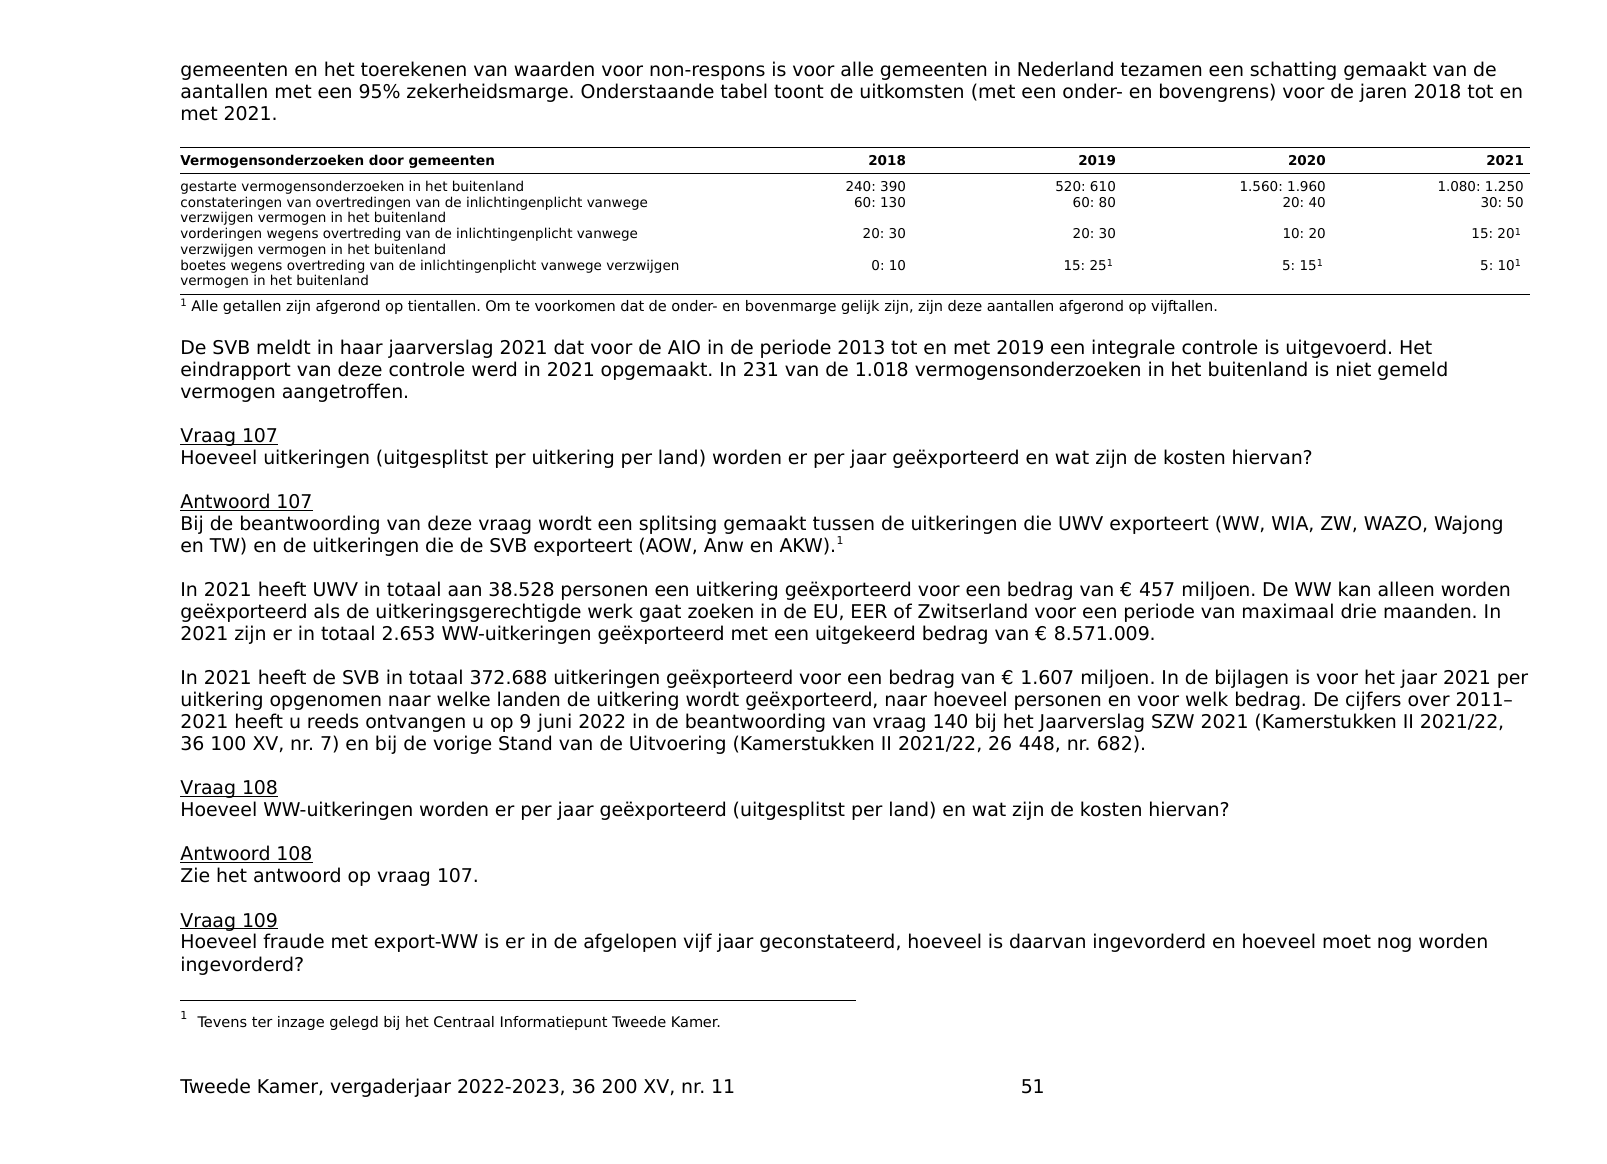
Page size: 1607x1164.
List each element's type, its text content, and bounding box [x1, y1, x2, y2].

table_cell 5: 151 [1122, 258, 1331, 293]
table_header 2021 [1331, 148, 1529, 173]
table_cell 5: 101 [1331, 258, 1529, 293]
text Tevens ter inzage gelegd bij het Centraal Informatiepunt Tweede Kamer. [180, 1009, 1529, 1031]
text In 2021 heeft de SVB in totaal 372.688 uitkeringen geëxporteerd voor een bedrag van € 1.607 miljoen. In de bijlagen is voor het jaar 2021 per uitkering opgenomen naar welke landen de uitkering wordt geëxporteerd, naar hoeveel personen en voor welk bedrag. De cijfers over 2011–2021 heeft u reeds ontvangen u op 9 juni 2022 in de beantwoording van vraag 140 bij het Jaarverslag SZW 2021 (Kamerstukken II 2021/22, 36 100 XV, nr. 7) en bij de vorige Stand van de Uitvoering (Kamerstukken II 2021/22, 26 448, nr. 682). [180, 667, 1529, 755]
text Zie het antwoord op vraag 107. [180, 865, 1529, 887]
table_cell 60: 80 [912, 195, 1122, 226]
text gemeenten en het toerekenen van waarden voor non-respons is voor alle gemeenten in Nederland tezamen een schatting gemaakt van de aantallen met een 95% zekerheidsmarge. Onderstaande tabel toont de uitkomsten (met een onder- en bovengrens) voor de jaren 2018 tot en met 2021. [180, 59, 1529, 125]
table_cell 15: 251 [912, 258, 1122, 293]
text Hoeveel fraude met export-WW is er in de afgelopen vijf jaar geconstateerd, hoeveel is daarvan ingevorderd en hoeveel moet nog worden ingevorderd? [180, 931, 1529, 975]
table_cell 15: 201 [1331, 226, 1529, 257]
subtitle Vraag 107 [180, 425, 1529, 447]
table_cell vorderingen wegens overtreding van de inlichtingenplicht vanwege verzwijgen vermogen in het buitenland [180, 226, 702, 257]
table_header Vermogensonderzoeken door gemeenten [180, 148, 702, 173]
subtitle Antwoord 108 [180, 843, 1529, 865]
table_cell 240: 390 [702, 174, 912, 194]
table_header 2020 [1122, 148, 1331, 173]
table_cell 60: 130 [702, 195, 912, 226]
table_cell 1 Alle getallen zijn afgerond op tientallen. Om te voorkomen dat de onder- en bovenmarge gelijk zijn, zijn deze aantallen afgerond op vijftallen. [180, 295, 1529, 314]
subtitle Antwoord 107 [180, 491, 1529, 513]
table_header 2018 [702, 148, 912, 173]
table_cell 30: 50 [1331, 195, 1529, 226]
table_cell constateringen van overtredingen van de inlichtingenplicht vanwege verzwijgen vermogen in het buitenland [180, 195, 702, 226]
table_cell 20: 30 [912, 226, 1122, 257]
subtitle Vraag 109 [180, 909, 1529, 931]
table_cell 1.560: 1.960 [1122, 174, 1331, 194]
table_header 2019 [912, 148, 1122, 173]
table_cell 0: 10 [702, 258, 912, 293]
text In 2021 heeft UWV in totaal aan 38.528 personen een uitkering geëxporteerd voor een bedrag van € 457 miljoen. De WW kan alleen worden geëxporteerd als de uitkeringsgerechtigde werk gaat zoeken in de EU, EER of Zwitserland voor een periode van maximaal drie maanden. In 2021 zijn er in totaal 2.653 WW-uitkeringen geëxporteerd met een uitgekeerd bedrag van € 8.571.009. [180, 579, 1529, 645]
text Hoeveel WW-uitkeringen worden er per jaar geëxporteerd (uitgesplitst per land) en wat zijn de kosten hiervan? [180, 799, 1529, 821]
text Bij de beantwoording van deze vraag wordt een splitsing gemaakt tussen de uitkeringen die UWV exporteert (WW, WIA, ZW, WAZO, Wajong en TW) en de uitkeringen die de SVB exporteert (AOW, Anw en AKW). [180, 513, 1529, 557]
text De SVB meldt in haar jaarverslag 2021 dat voor de AIO in de periode 2013 tot en met 2019 een integrale controle is uitgevoerd. Het eindrapport van deze controle werd in 2021 opgemaakt. In 231 van de 1.018 vermogensonderzoeken in het buitenland is niet gemeld vermogen aangetroffen. [180, 337, 1529, 402]
text Hoeveel uitkeringen (uitgesplitst per uitkering per land) worden er per jaar geëxporteerd en wat zijn de kosten hiervan? [180, 447, 1529, 469]
subtitle Vraag 108 [180, 777, 1529, 799]
table_cell gestarte vermogensonderzoeken in het buitenland [180, 174, 702, 194]
table_cell 20: 40 [1122, 195, 1331, 226]
table_cell 20: 30 [702, 226, 912, 257]
table_cell 10: 20 [1122, 226, 1331, 257]
table_cell boetes wegens overtreding van de inlichtingenplicht vanwege verzwijgen vermogen in het buitenland [180, 258, 702, 293]
table_cell 1.080: 1.250 [1331, 174, 1529, 194]
table_cell 520: 610 [912, 174, 1122, 194]
